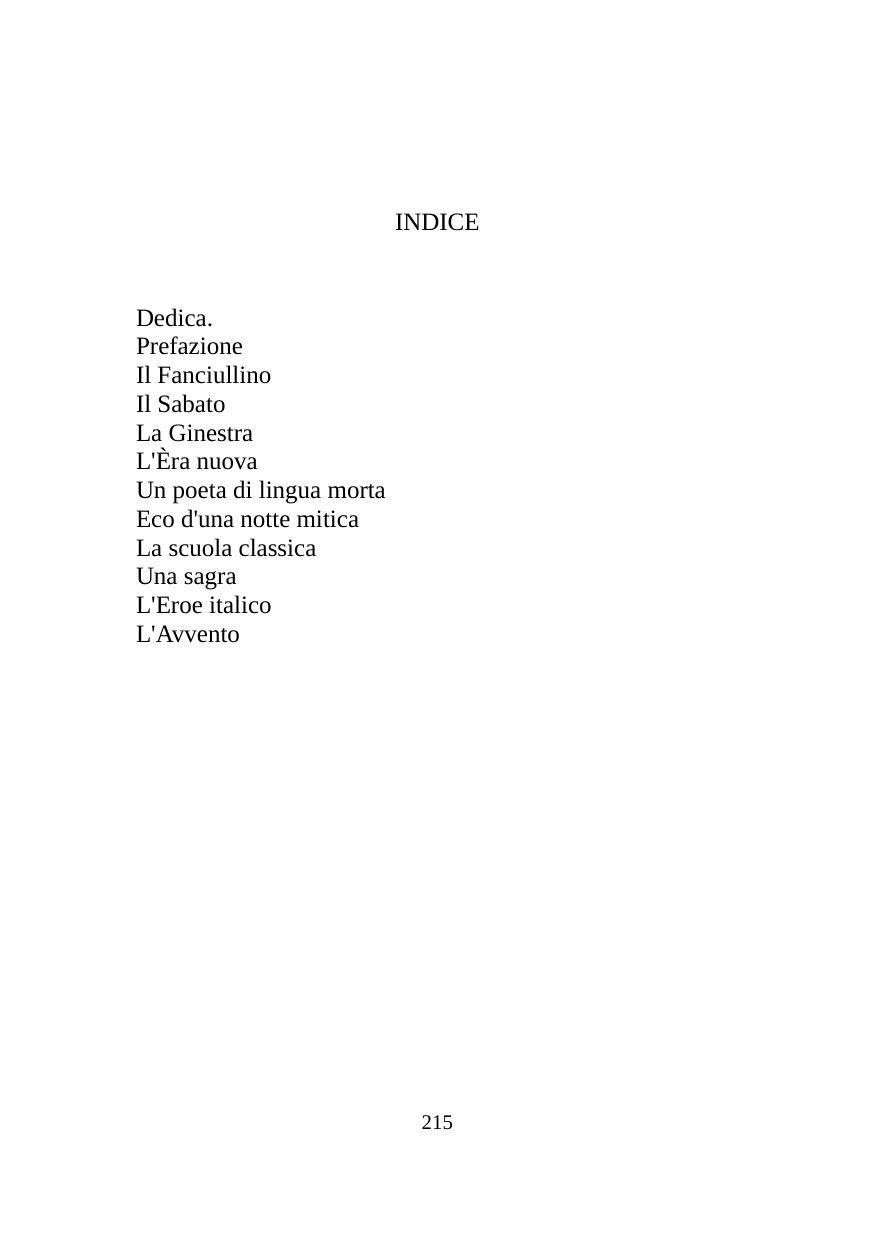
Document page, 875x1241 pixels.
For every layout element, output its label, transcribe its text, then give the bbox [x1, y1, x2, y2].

text Il Fanciullino [106, 360, 768, 389]
text Un poeta di lingua morta [106, 475, 768, 504]
text Una sagra [106, 561, 768, 590]
text Prefazione [106, 331, 768, 360]
text La scuola classica [106, 533, 768, 561]
text Dedica. [106, 303, 768, 331]
text L'Eroe italico [106, 590, 768, 619]
text L'Avvento [106, 619, 768, 648]
text Eco d'una notte mitica [106, 504, 768, 533]
text L'Èra nuova [106, 446, 768, 475]
text INDICE [106, 207, 768, 236]
text Il Sabato [106, 389, 768, 418]
text La Ginestra [106, 418, 768, 446]
